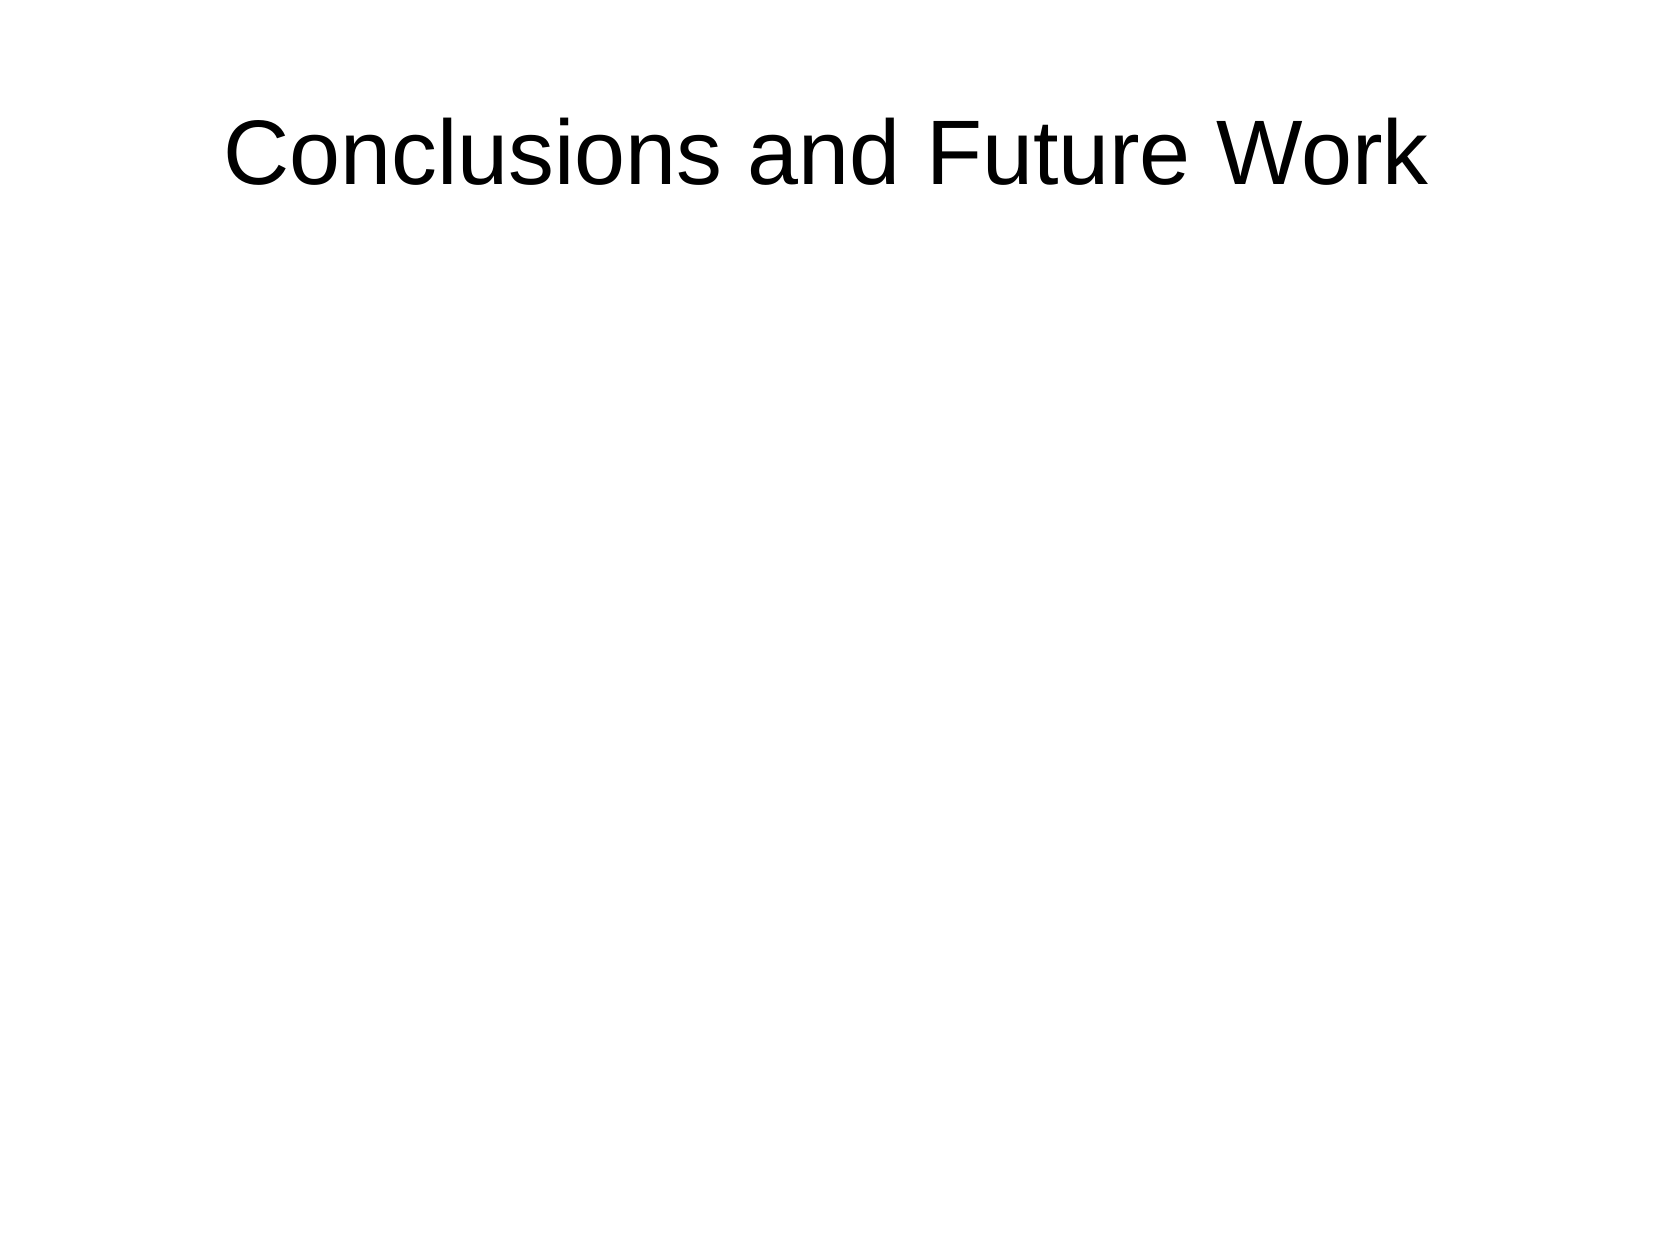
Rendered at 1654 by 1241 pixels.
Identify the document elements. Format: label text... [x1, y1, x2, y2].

title Conclusions and Future Work [82, 49, 1571, 257]
